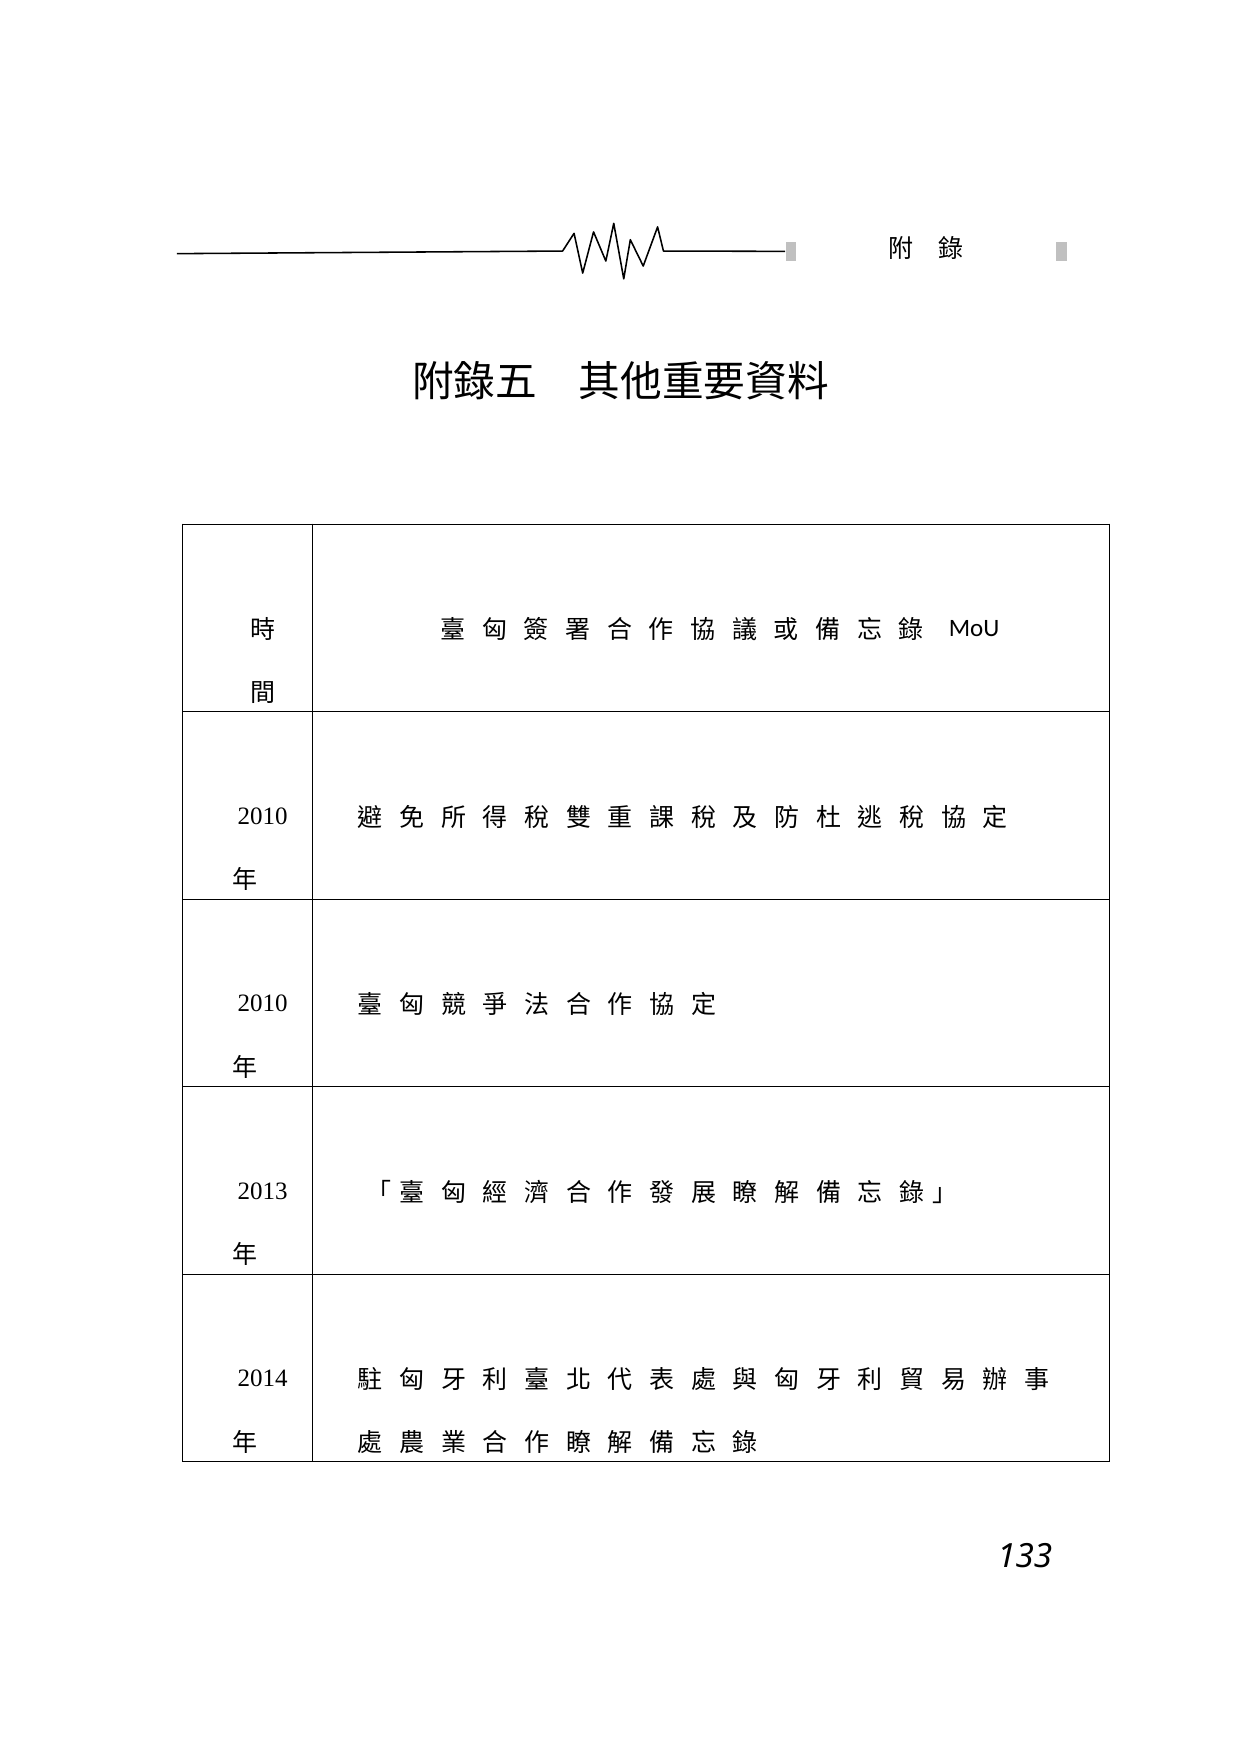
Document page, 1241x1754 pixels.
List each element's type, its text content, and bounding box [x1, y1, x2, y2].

table_cell 2010年 [183, 712, 312, 898]
table_cell 2014年 [183, 1275, 312, 1461]
text 附錄五 其他重要資料 [183, 336, 1058, 398]
table_cell 2010年 [183, 900, 312, 1086]
table_cell 2013年 [183, 1087, 312, 1273]
table_cell 臺匈競爭法合作協定 [313, 900, 1109, 1086]
table_cell 駐匈牙利臺北代表處與匈牙利貿易辦事處農業合作瞭解備忘錄 [313, 1275, 1109, 1461]
table_header 臺匈簽署合作協議或備忘錄MoU [313, 525, 1109, 711]
table_cell 「臺匈經濟合作發展瞭解備忘錄」 [313, 1087, 1109, 1273]
table_cell 避免所得稅雙重課稅及防杜逃稅協定 [313, 712, 1109, 898]
table_header 時間 [183, 525, 312, 711]
